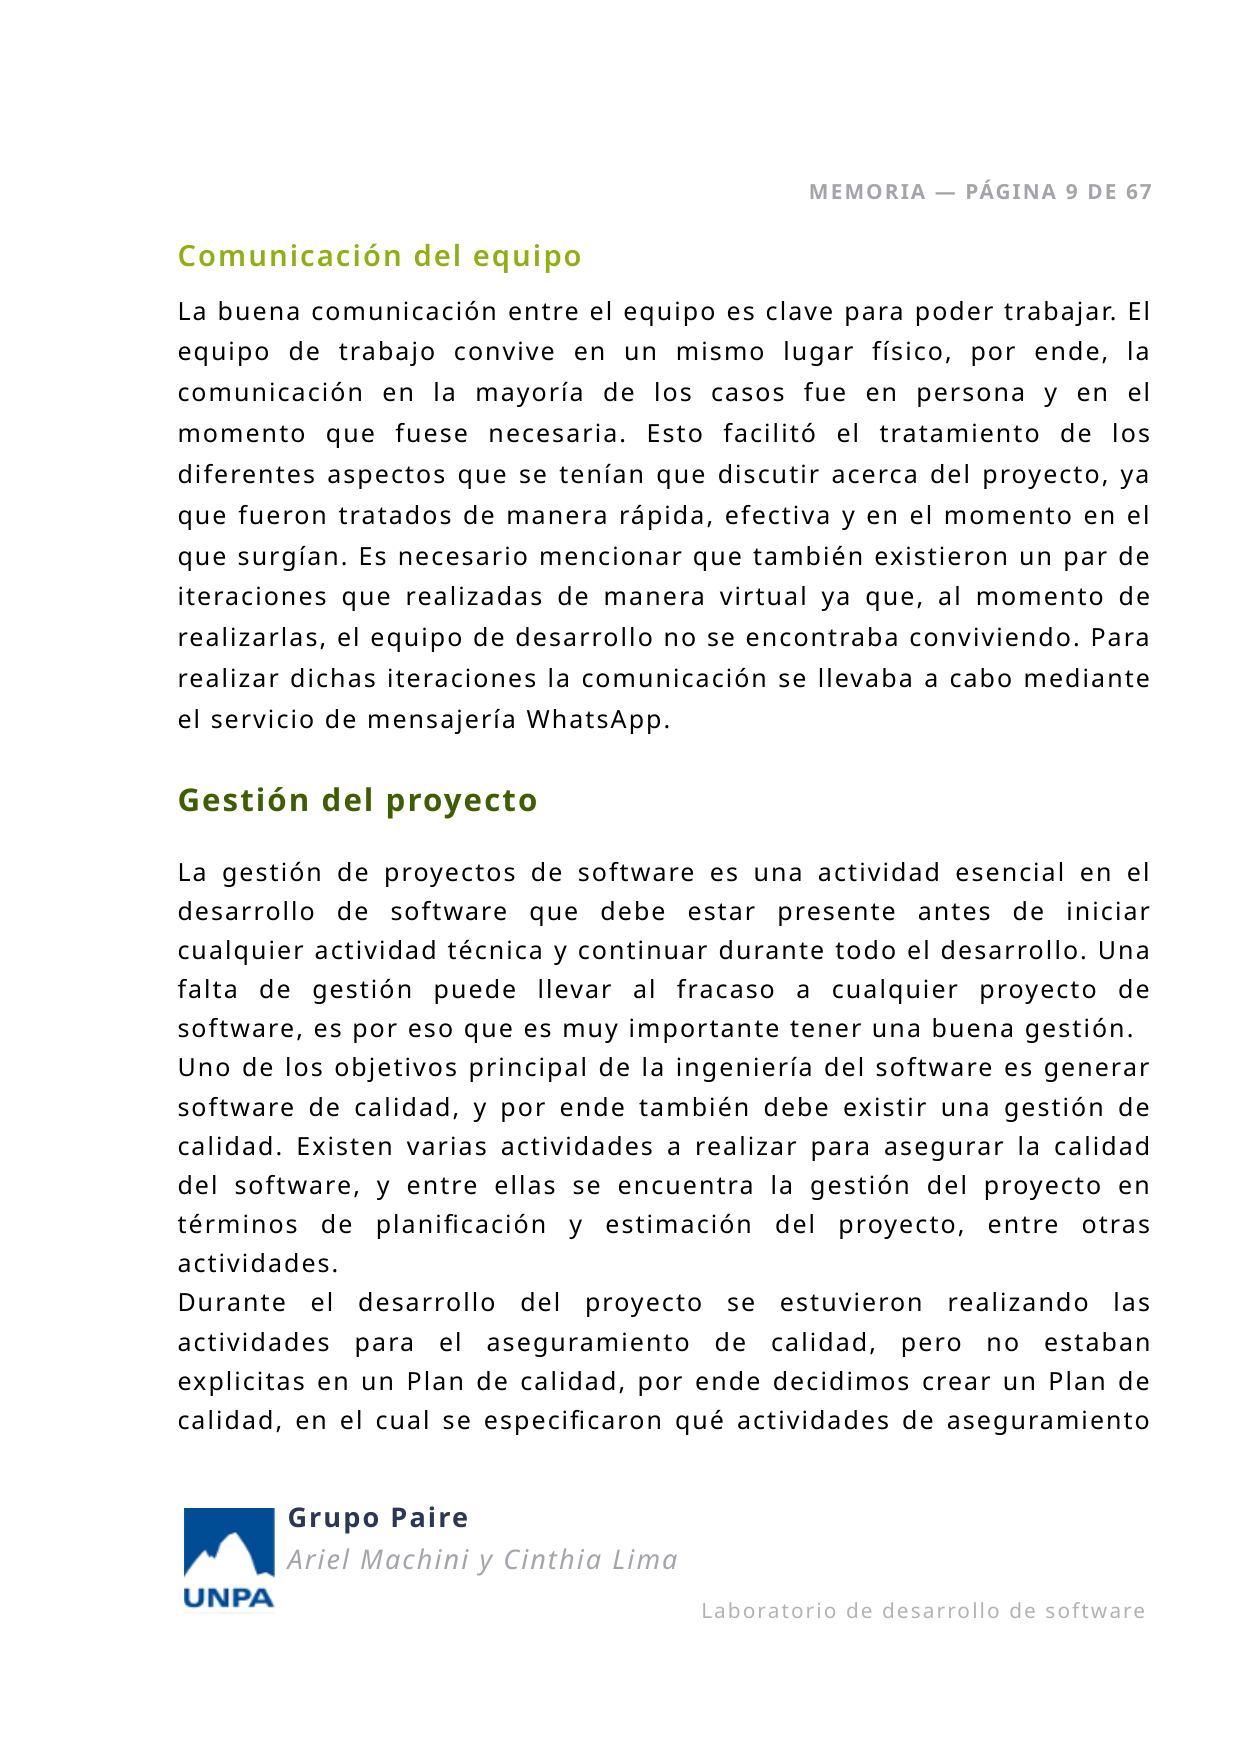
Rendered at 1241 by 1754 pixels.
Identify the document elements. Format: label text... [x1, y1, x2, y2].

text La buena comunicación entre el equipo es clave para poder trabajar. El equipo de trabajo convive en un mismo lugar físico, por ende, la comunicación en la mayoría de los casos fue en persona y en el momento que fuese necesaria. Esto facilitó el tratamiento de los diferentes aspectos que se tenían que discutir acerca del proyecto, ya que fueron tratados de manera rápida, efectiva y en el momento en el que surgían. Es necesario mencionar que también existieron un par de iteraciones que realizadas de manera virtual ya que, al momento de realizarlas, el equipo de desarrollo no se encontraba conviviendo. Para realizar dichas iteraciones la comunicación se llevaba a cabo mediante el servicio de mensajería WhatsApp. [177, 293, 1152, 736]
text La gestión de proyectos de software es una actividad esencial en el desarrollo de software que debe estar presente antes de iniciar cualquier actividad técnica y continuar durante todo el desarrollo. Una falta de gestión puede llevar al fracaso a cualquier proyecto de software, es por eso que es muy importante tener una buena gestión. [177, 854, 1152, 1045]
subtitle Gestión del proyecto [177, 778, 1152, 820]
subtitle Comunicación del equipo [177, 235, 1152, 275]
picture [184, 1508, 275, 1614]
text Uno de los objetivos principal de la ingeniería del software es generar software de calidad, y por ende también debe existir una gestión de calidad. Existen varias actividades a realizar para asegurar la calidad del software, y entre ellas se encuentra la gestión del proyecto en términos de planificación y estimación del proyecto, entre otras actividades. [177, 1050, 1152, 1280]
text Durante el desarrollo del proyecto se estuvieron realizando las actividades para el aseguramiento de calidad, pero no estaban explicitas en un Plan de calidad, por ende decidimos crear un Plan de calidad, en el cual se especificaron qué actividades de aseguramiento [177, 1285, 1152, 1437]
